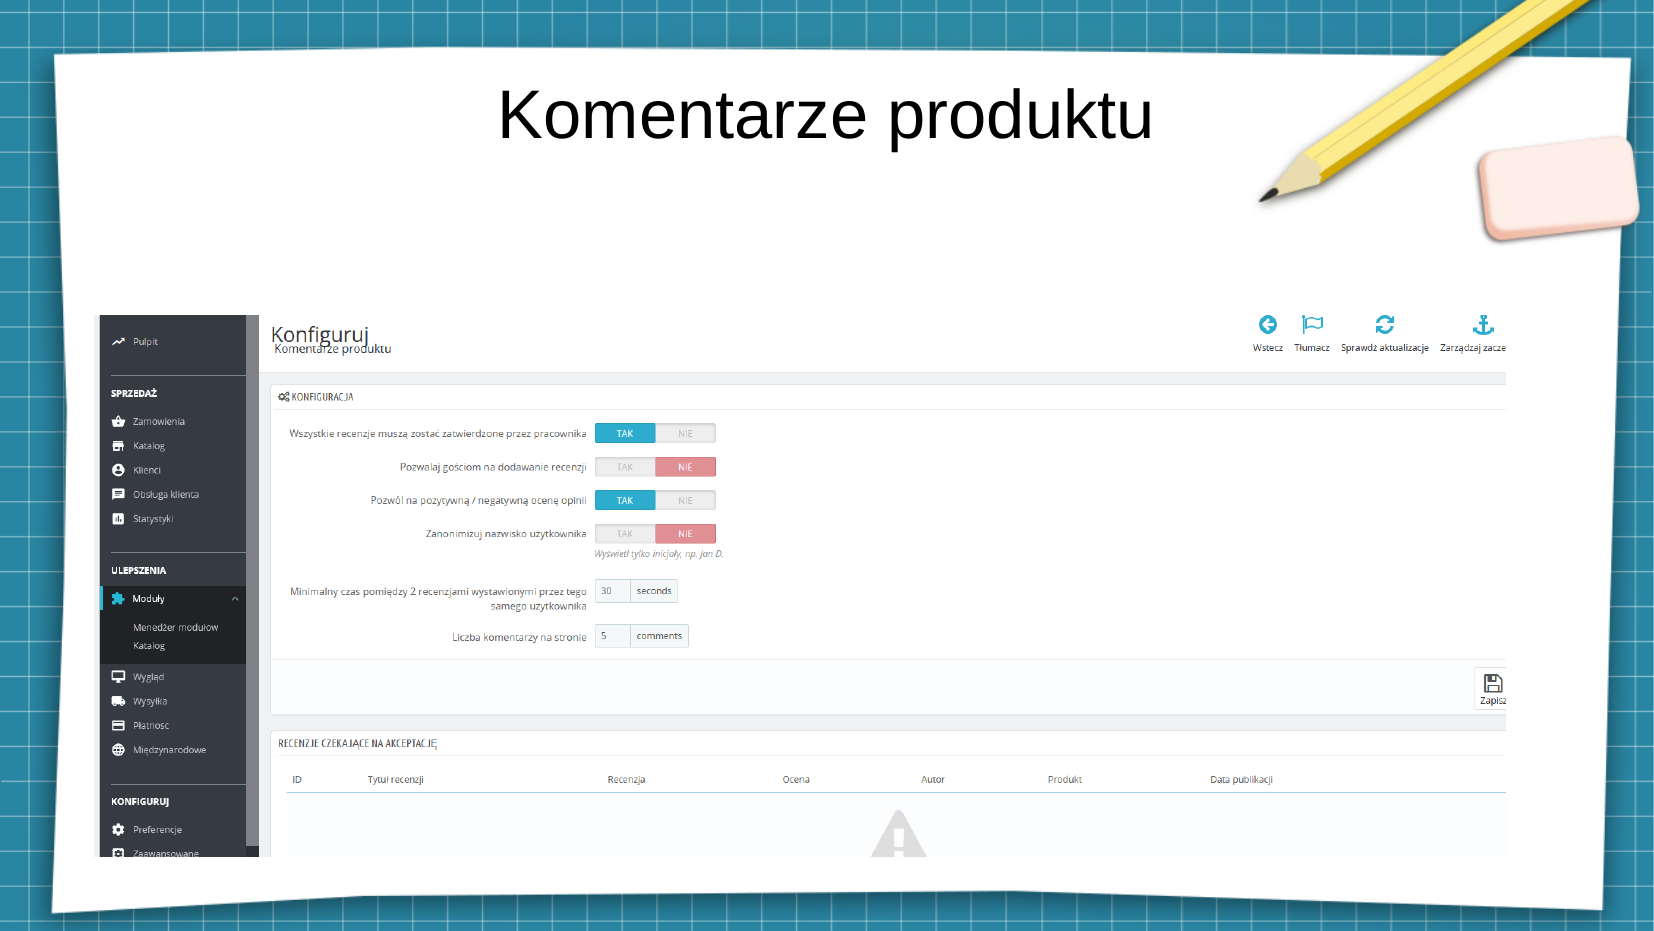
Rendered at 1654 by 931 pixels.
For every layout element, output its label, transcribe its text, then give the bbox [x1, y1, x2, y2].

picture [0, 0, 1654, 931]
title Komentarze produktu [82, 37, 1571, 193]
